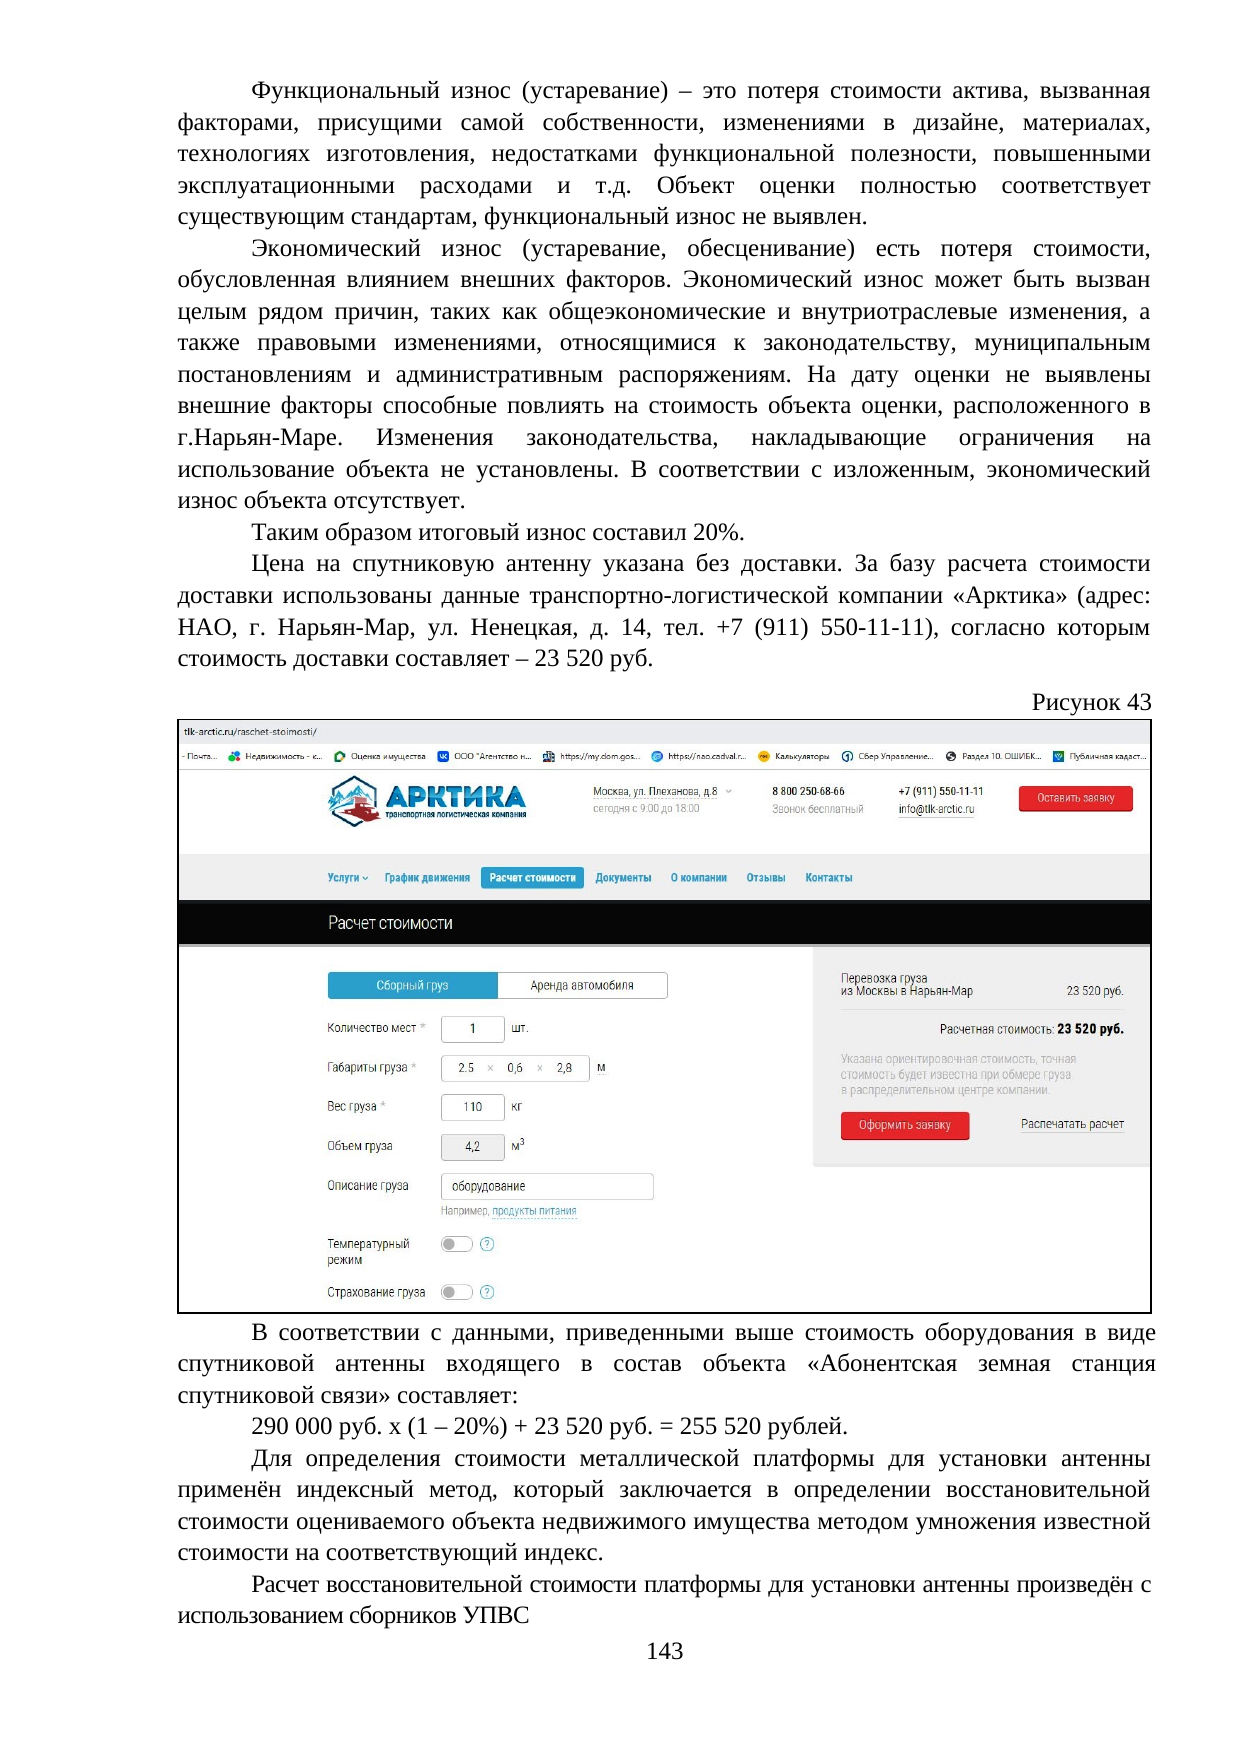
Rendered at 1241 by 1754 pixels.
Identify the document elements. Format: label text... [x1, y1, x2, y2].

text 290 000 руб. х (1 – 20%) + 23 520 руб. = 255 520 рублей. [177, 1411, 1157, 1440]
text Экономический износ (устаревание, обесценивание) есть потеря стоимости, обусловленная влиянием внешних факторов. Экономический износ может быть вызван целым рядом причин, таких как общеэкономические и внутриотраслевые изменения, а также правовыми изменениями, относящимися к законодательству, муниципальным постановлениям и административным распоряжениям. На дату оценки не выявлены внешние факторы способные повлиять на стоимость объекта оценки, расположенного в г.Нарьян-Маре. Изменения законодательства, накладывающие ограничения на использование объекта не установлены. В соответствии с изложенным, экономический износ объекта отсутствует. [177, 233, 1152, 514]
text Функциональный износ (устаревание) – это потеря стоимости актива, вызванная факторами, присущими самой собственности, изменениями в дизайне, материалах, технологиях изготовления, недостатками функциональной полезности, повышенными эксплуатационными расходами и т.д. Объект оценки полностью соответствует существующим стандартам, функциональный износ не выявлен. [177, 75, 1152, 230]
text Рисунок 43 [177, 687, 1152, 716]
text Таким образом итоговый износ составил 20%. [177, 517, 1152, 546]
text Цена на спутниковую антенну указана без доставки. За базу расчета стоимости доставки использованы данные транспортно-логистической компании «Арктика» (адрес: НАО, г. Нарьян-Мар, ул. Ненецкая, д. 14, тел. +7 (911) 550-11-11), согласно которым стоимость доставки составляет – 23 520 руб. [177, 548, 1152, 672]
text В соответствии с данными, приведенными выше стоимость оборудования в виде спутниковой антенны входящего в состав объекта «Абонентская земная станция спутниковой связи» составляет: [177, 1317, 1157, 1408]
text Для определения стоимости металлической платформы для установки антенны применён индексный метод, который заключается в определении восстановительной стоимости оцениваемого объекта недвижимого имущества методом умножения известной стоимости на соответствующий индекс. [177, 1443, 1152, 1566]
text Расчет восстановительной стоимости платформы для установки антенны произведён с использованием сборников УПВС [177, 1569, 1152, 1629]
